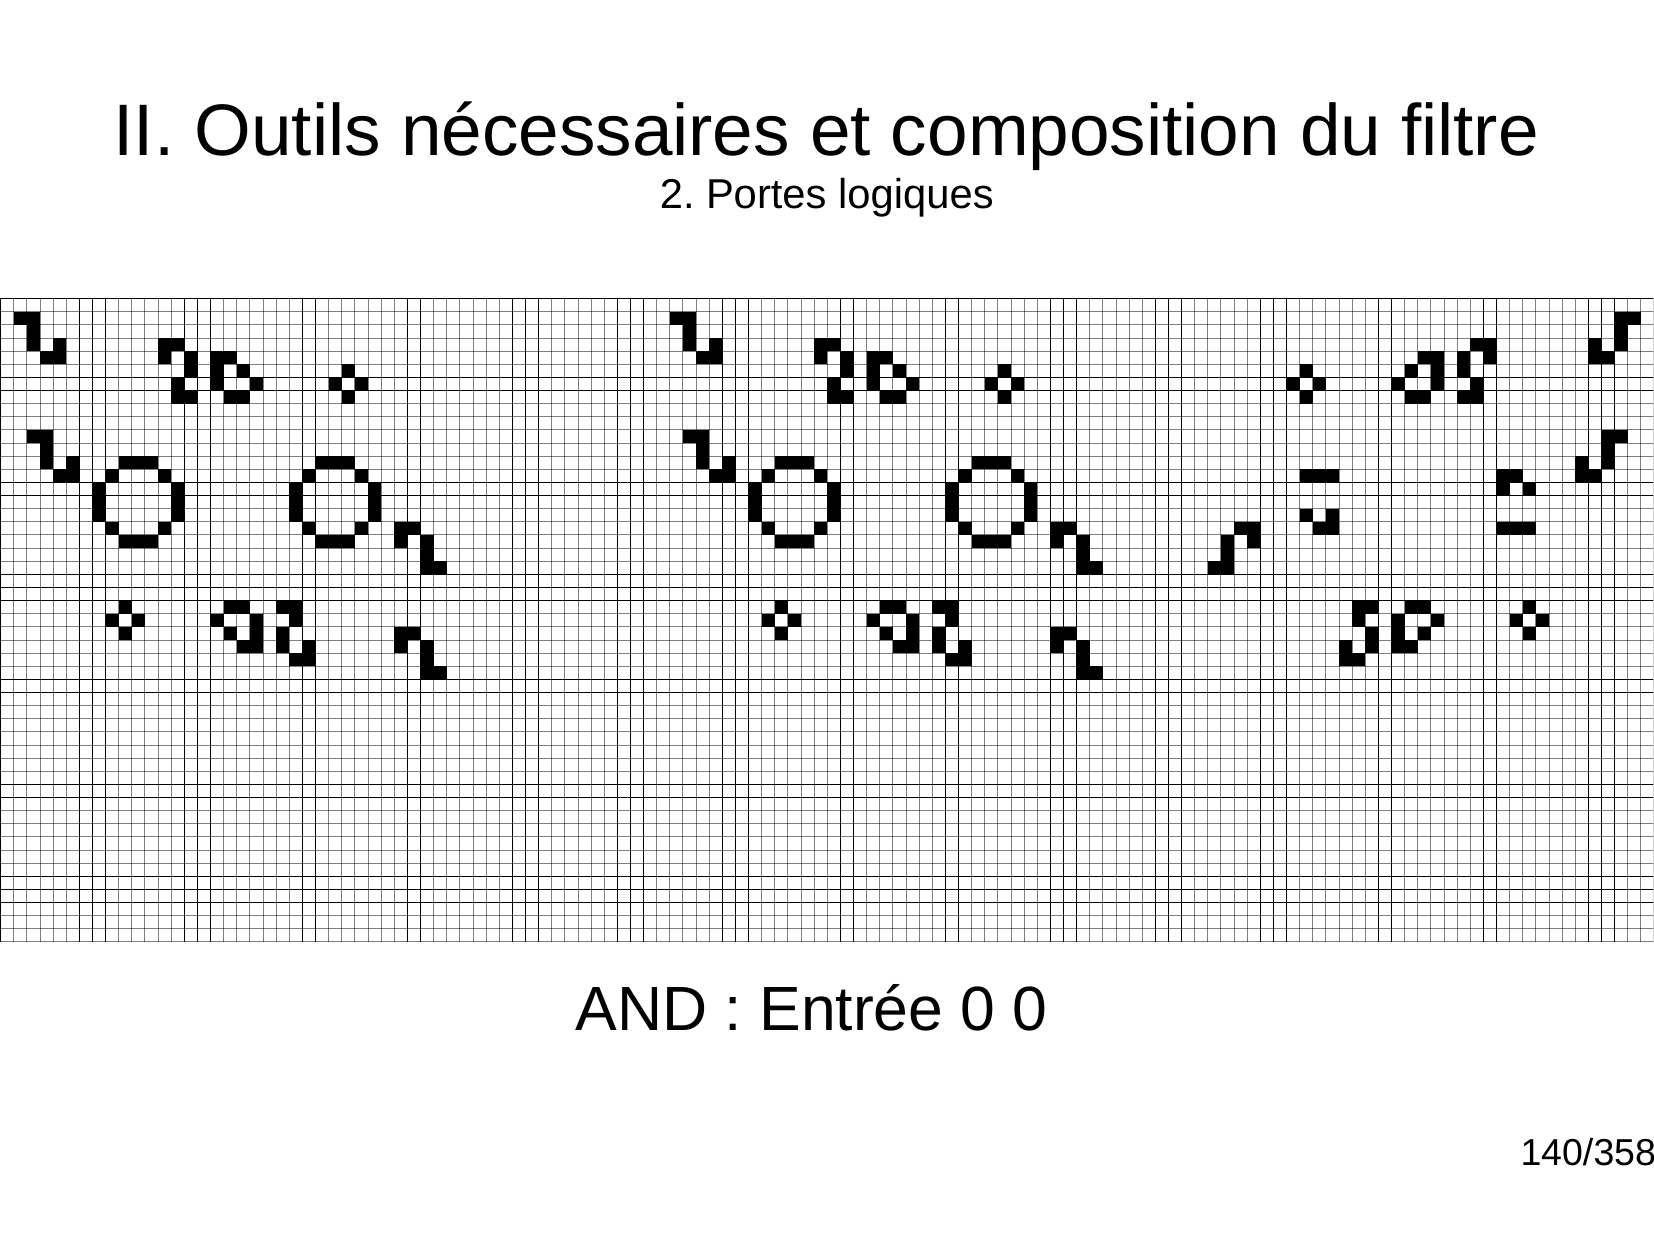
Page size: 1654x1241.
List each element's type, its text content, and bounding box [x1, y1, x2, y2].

text_box AND : Entrée 0 0 [561, 966, 1063, 1052]
picture [0, 298, 1654, 942]
text_box <number>/358 [1505, 1124, 1654, 1182]
title II. Outils nécessaires et composition du filtre 2. Portes logiques [82, 49, 1571, 257]
